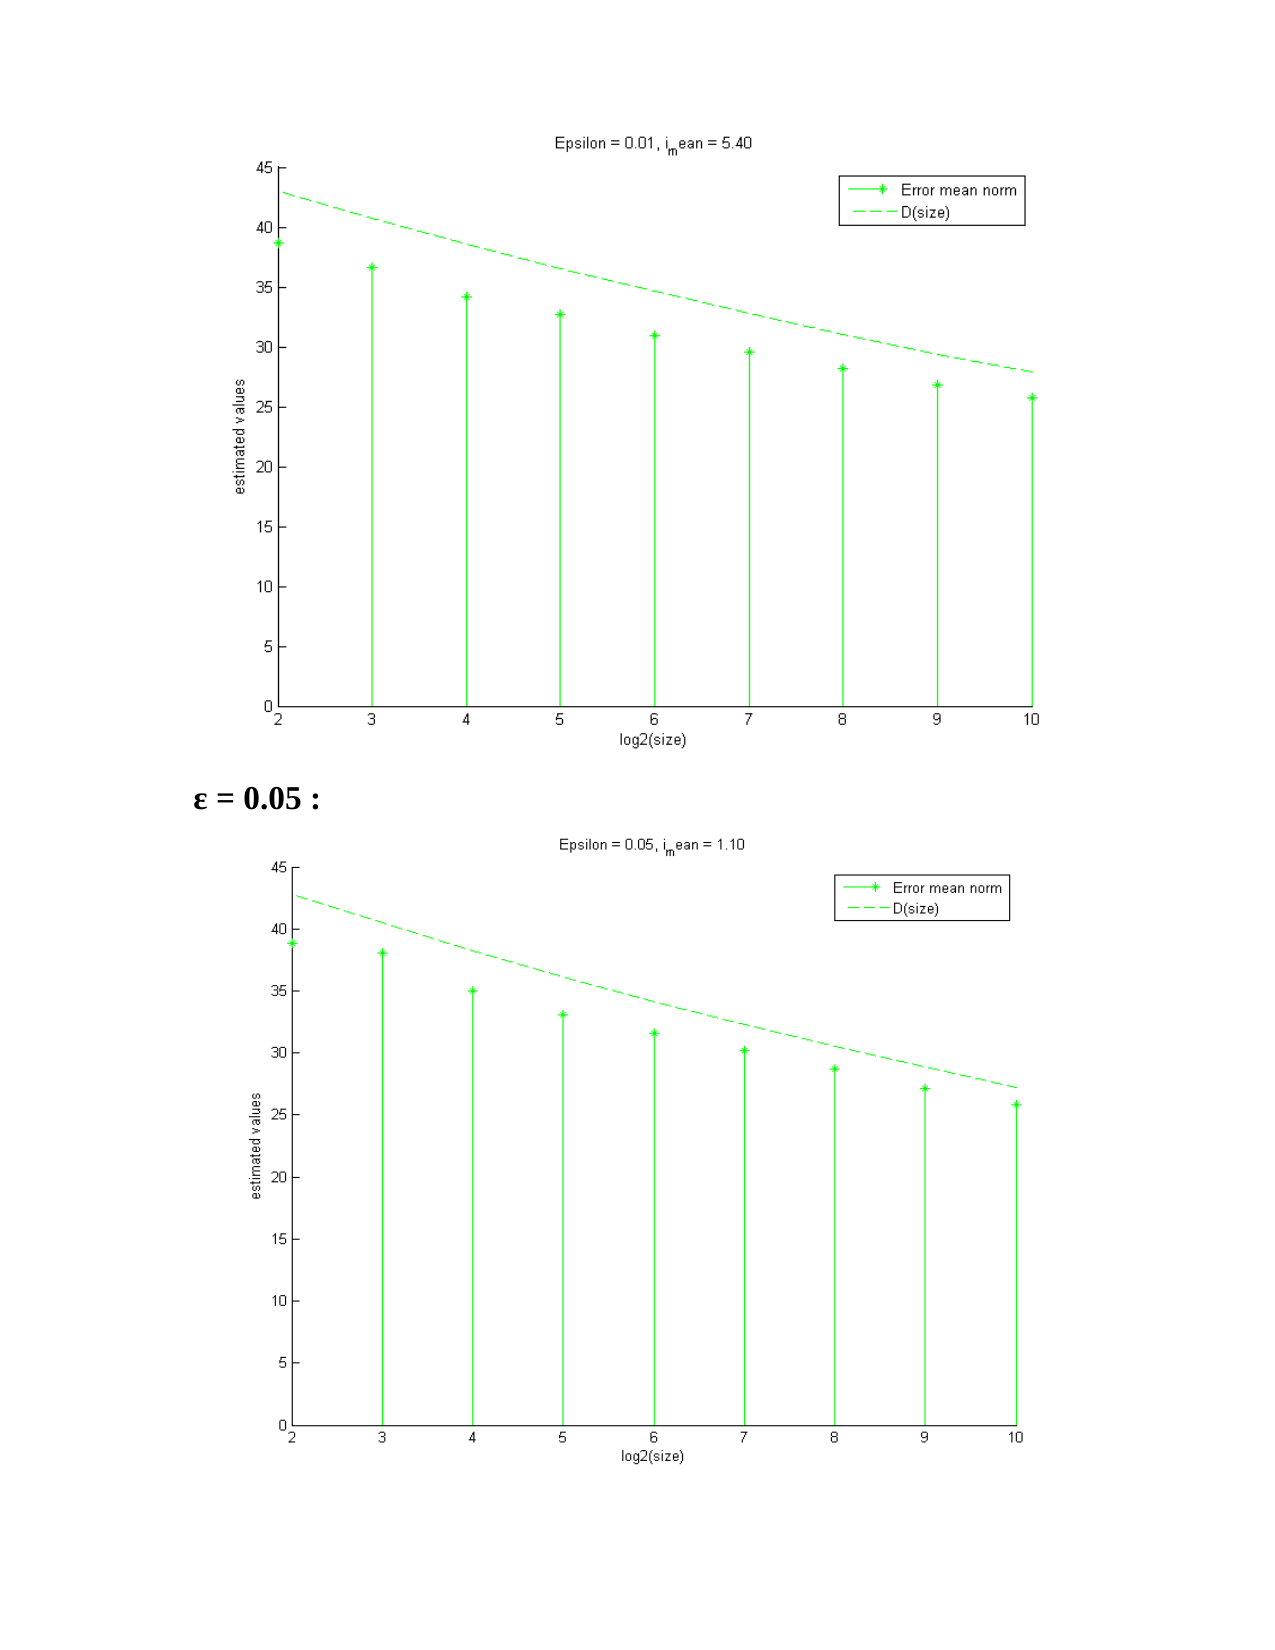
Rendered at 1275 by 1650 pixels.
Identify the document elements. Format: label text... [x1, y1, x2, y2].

picture [151, 118, 1124, 779]
picture [170, 816, 1105, 1500]
text ε = 0.05 : [118, 779, 1157, 817]
